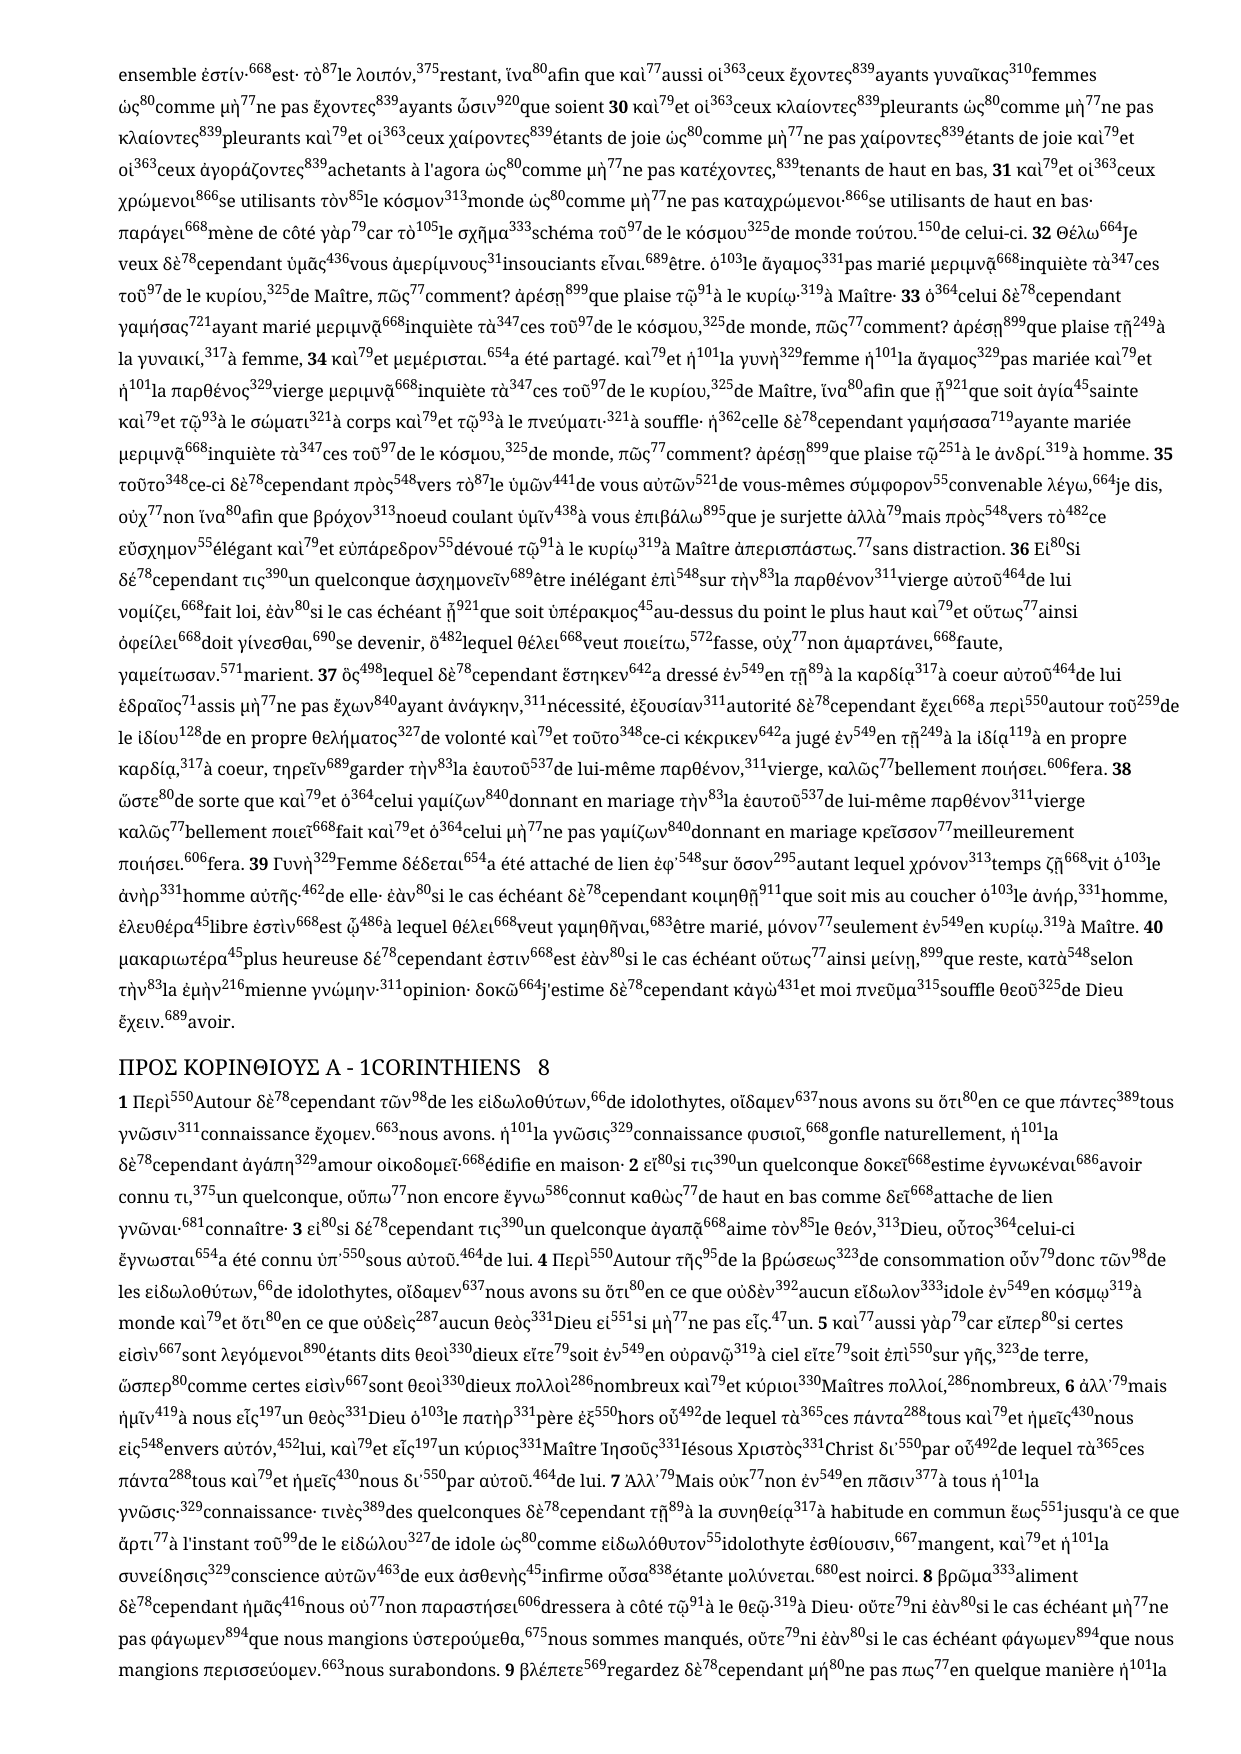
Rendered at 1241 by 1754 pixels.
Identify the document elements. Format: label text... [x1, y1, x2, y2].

text 1 Περὶ550Autour δὲ78cependant ὧν493de lesquels ἐγράψατε,583vous graphâtes, καλὸν49beau ἀνθρώπῳ319à être humain γυναικὸς323de femme μὴ77ne pas ἅπτεσθαι·690se toucher· 2 διὰ548par le fait de δὲ78cependant τὰς82les πορνείας310pornations ἕκαστος390chacun τὴν83la ἑαυτοῦ537de lui-même γυναῖκα311femme ἐχέτω572ait καὶ79et ἑκάστη388chacune τὸν245le ἴδιον115en propre ἄνδρα313homme ἐχέτω.572ait. 3 τῇ89à la γυναικὶ317à femme ὁ103le ἀνὴρ331homme τὴν83la ὀφειλὴν311débit ἀποδιδότω,572redonne, ὁμοίως77semblablement δὲ78cependant καὶ77aussi ἡ101la γυνὴ329femme τῷ91à le ἀνδρί.319à homme. 4 ἡ101la γυνὴ329femme τοῦ259de le ἰδίου128de en propre σώματος327de corps οὐκ77non ἐξουσιάζει668domine en autorité ἀλλ᾽79mais ὁ103le ἀνήρ,331homme, ὁμοίως77semblablement δὲ78cependant καὶ77aussi ὁ103le ἀνὴρ331homme τοῦ259de le ἰδίου128de en propre σώματος327de corps οὐκ77non ἐξουσιάζει668domine en autorité ἀλλ᾽79mais ἡ101la γυνή.329femme. 5 μὴ77ne pas ἀποστερεῖτε569spoliez ἀλλήλους,501les uns les autres, εἰ80si μήτι340ne serait-ce que ἂν340le cas échéant ἐκ550hors συμφώνου67de consonant πρὸς548vers καιρόν,313moment, ἵνα80afin que σχολάσητε896que vous vaquiez τῇ89à la προσευχῇ317à prière καὶ79et πάλιν77de nouveau ἐπὶ548sur τὸ87le αὐτὸ348même ἦτε,918que vous soyez, ἵνα80afin que μὴ77ne pas πειράζῃ921que mette en tentation ὑμᾶς436vous ὁ103le σατανᾶς331Satanas διὰ548par le fait de τὴν83la ἀκρασίαν311acrasie ὑμῶν.441de vous. 6 τοῦτο348ce-ci δὲ78cependant λέγω664je dis κατὰ548selon συγγνώμην311connaissance commune οὐ77non κατ᾽548selon ἐπιταγήν.311mandat. 7 θέλω664je veux δὲ78cependant πάντας268tous ἀνθρώπους312êtres humains εἶναι689être ὡς80comme καὶ77aussi ἐμαυτόν·507moi-même· ἀλλ᾽79mais ἕκαστος390chacun ἴδιον348en propre ἔχει668a χάρισμα315don de grâce ἐκ550hors θεοῦ,325de Dieu, ὁ364celui μὲν79certes οὕτως,77ainsi, ὁ364celui δὲ78cependant οὕτως.77ainsi. 8 Λέγω664Je dis δὲ78cependant τοῖς90à les ἀγάμοις318à pas mariés καὶ79et ταῖς88à les χήραις,316à veuves, καλὸν49beau αὐτοῖς457à eux ἐὰν80si le cas échéant μείνωσιν898que restent ὡς80comme κἀγώ·431et moi· 9 εἰ80si δὲ78cependant οὐκ77non ἐγκρατεύονται,673se ont force intérieure, γαμησάτωσαν,555marient, κρεῖττον49meilleur γάρ79car ἐστιν668est γαμῆσαι681marier ἢ79ou πυροῦσθαι.692être brûlé au feu. 10 Τοῖς351à Ceux δὲ78cependant γεγαμηκόσιν773à ayants mariés παραγγέλλω,664j'annonce à côté, οὐκ77non ἐγὼ431moi ἀλλ᾽79mais ὁ103le κύριος,331Maître, γυναῖκα311femme ἀπὸ550au loin ἀνδρὸς325de homme μὴ77ne pas χωρισθῆναι,683être séparé, 11 –935– ἐὰν80si le cas échéant δὲ78cependant καὶ77aussi χωρισθῇ,911que soit séparé, μενέτω572reste ἄγαμος329pas mariée ἢ79ou τῷ91à le ἀνδρὶ319à homme καταλλαγήτω,565soit échangé de haut en bas, –935– καὶ79et ἄνδρα313homme γυναῖκα311femme μὴ77ne pas ἀφιέναι.689abandonner. 12 Τοῖς90à Les δὲ78cependant λοιποῖς377à restants λέγω664je dis ἐγὼ431moi οὐχ77non ὁ103le κύριος·331Maître· εἴ80si τις287un quelconque ἀδελφὸς331frère γυναῖκα311femme ἔχει668a ἄπιστον2incroyante καὶ79et αὕτη362celle-ci συνευδοκεῖ668estime en bien avec οἰκεῖν689habiter maison μετ᾽550avec αὐτοῦ,464de lui, μὴ77ne pas ἀφιέτω572abandonne αὐτήν·450elle· 13 καὶ79et γυνὴ329femme εἴ80si τις285une quelconque ἔχει668a ἄνδρα313homme ἄπιστον4incroyant καὶ79et οὗτος364celui-ci συνευδοκεῖ668estime en bien avec οἰκεῖν689habiter maison μετ᾽550avec αὐτῆς,462de elle, μὴ77ne pas ἀφιέτω572abandonne τὸν245le ἄνδρα.313homme. 14 ἡγίασται654a été sanctifié γὰρ79car ὁ103le ἀνὴρ331homme ὁ103le ἄπιστος22incroyant ἐν549en τῇ249à la γυναικὶ317à femme καὶ79et ἡγίασται654a été sanctifié ἡ101la γυνὴ329femme ἡ101la ἄπιστος20incroyante ἐν549en τῷ91à le ἀδελφῷ·319à frère· ἐπεὶ80puisque ἄρα77par conséquent τὰ104les τέκνα332enfants ὑμῶν441de vous ἀκάθαρτά48impurs ἐστιν,668est, νῦν77maintenant δὲ78cependant ἅγιά48saints ἐστιν.668est. 15 εἰ80si δὲ78cependant ὁ103le ἄπιστος71incroyant χωρίζεται,680est séparé, χωριζέσθω·580soit séparé· οὐ77non δεδούλωται654a été esclavagé ὁ103le ἀδελφὸς331frère ἢ79ou ἡ101la ἀδελφὴ329soeur ἐν549en τοῖς92à les τοιούτοις·353à tels· ἐν549en δὲ78cependant εἰρήνῃ317à paix κέκληκεν642a appelé ἡμᾶς416nous ὁ103le θεός.331Dieu. 16 τί399quel γὰρ79car οἶδας,640tu as su, γύναι,335femme, εἰ80si τὸν85le ἄνδρα313homme σώσεις;604tu sauveras; ἢ79ou τί399quel οἶδας,640tu as su, ἄνερ,337homme, εἰ340si τὴν83la γυναῖκα311femme σώσεις;604tu sauveras; 17 Εἰ551Si μὴ77ne pas ἑκάστῳ378à chacun ὡς80comme ἐμέρισεν586partagea ὁ103le κύριος,331Maître, ἕκαστον373chacun ὡς80comme κέκληκεν642a appelé ὁ103le θεός,331Dieu, οὕτως77ainsi περιπατείτω.572piétine autour. καὶ79et οὕτως77ainsi ἐν549en ταῖς88à les ἐκκλησίαις316à églises πάσαις272à toutes διατάσσομαι.670je m'ordonne au-travers. 18 περιτετμημένος813ayant été circoncit τις390un quelconque ἐκλήθη,600fut appelé, μὴ77ne pas ἐπισπάσθω·576se tire sur· ἐν549en ἀκροβυστίᾳ317à prépuce κέκληταί654a été appelé τις,390un quelconque, μὴ77ne pas περιτεμνέσθω.580soit circoncit. 19 ἡ101la περιτομὴ329circoncision οὐδέν392aucun ἐστιν668est καὶ79et ἡ101la ἀκροβυστία329prépuce οὐδέν392aucun ἐστιν,668est, ἀλλὰ79mais τήρησις329garde ἐντολῶν322de commandements θεοῦ.325de Dieu. 20 ἕκαστος390chacun ἐν549en τῇ89à la κλήσει317à appellation ᾗ484à laquelle ἐκλήθη,600fut appelé, ἐν549en ταύτῃ350à celle-ci μενέτω.572reste. 21 δοῦλος331mâle esclave ἐκλήθης,598tu fus appelé, μή77ne pas σοι439à toi μελέτω·572soucie· ἀλλ᾽79mais εἰ80si καὶ77aussi δύνασαι672tu te peux ἐλεύθερος47libre γενέσθαι,682se devenir, μᾶλλον77davantage χρῆσαι.558te utilise. 22 ὁ364celui γὰρ79car ἐν549en κυρίῳ319à Maître κληθεὶς760ayant été appelé δοῦλος331mâle esclave ἀπελεύθερος331libre loin κυρίου325de Maître ἐστίν,668est, ὁμοίως77semblablement ὁ103le ἐλεύθερος71libre κληθεὶς760ayant été appelé δοῦλός331mâle esclave ἐστιν668est Χριστοῦ.325de Christ. 23 τιμῆς323de valeur ἠγοράσθητε·597vous fûtes acheté à l'agora· μὴ77ne pas γίνεσθε573que vous vous devenez δοῦλοι330mâles esclaves ἀνθρώπων.324de êtres humains. 24 ἕκαστος390chacun ἐν549en ᾧ488à lequel ἐκλήθη,600fut appelé, ἀδελφοί,336frères, ἐν549en τούτῳ354à ce-ci μενέτω572reste παρὰ549à côté θεῷ.319à Dieu. 25 Περὶ550Autour δὲ78cependant τῶν94de les παρθένων322de vierges ἐπιταγὴν311mandat κυρίου325de Maître οὐκ77non ἔχω,664j'ai, γνώμην311opinion δὲ78cependant δίδωμι664je donne ὡς80comme ἠλεημένος813ayant été fait miséricorde ὑπὸ550sous κυρίου325de Maître πιστὸς47croyable εἶναι.689être. 26 Νομίζω664Je fais loi οὖν79donc τοῦτο140ce-ci καλὸν34beau ὑπάρχειν689subsister διὰ548par le fait de τὴν83la ἐνεστῶσαν768ayante dressée dedans ἀνάγκην,311nécessité, ὅτι80en ce que καλὸν49beau ἀνθρώπῳ319à être humain τὸ366ce οὕτως77ainsi εἶναι.689être. 27 δέδεσαι652tu as été attaché de lien γυναικί,317à femme, μὴ77ne pas ζήτει570cherche λύσιν·311déliage· λέλυσαι652tu as été délié ἀπὸ550au loin γυναικός,323de femme, μὴ77ne pas ζήτει570cherche γυναῖκα.311femme. 28 ἐὰν80si le cas échéant δὲ78cependant καὶ77aussi γαμήσῃς,897que tu maries, οὐχ77non ἥμαρτες,584tu fautas, καὶ79et ἐὰν80si le cas échéant γήμῃ899que marie ἡ101la παρθένος,329vierge, οὐχ77non ἥμαρτεν·586fauta· θλῖψιν311oppression δὲ78cependant τῇ89à la σαρκὶ317à chair ἕξουσιν605auront οἱ102les τοιοῦτοι,363tels, ἐγὼ431moi δὲ78cependant ὑμῶν441de vous φείδομαι.670je m'épargne. 29 Τοῦτο348Ce-ci δέ78cependant φημι,664je déclare, ἀδελφοί,336frères, ὁ103le καιρὸς331moment συνεσταλμένος813ayant été équipé ensemble ἐστίν·668est· τὸ87le λοιπόν,375restant, ἵνα80afin que καὶ77aussi οἱ363ceux ἔχοντες839ayants γυναῖκας310femmes ὡς80comme μὴ77ne pas ἔχοντες839ayants ὦσιν920que soient 30 καὶ79et οἱ363ceux κλαίοντες839pleurants ὡς80comme μὴ77ne pas κλαίοντες839pleurants καὶ79et οἱ363ceux χαίροντες839étants de joie ὡς80comme μὴ77ne pas χαίροντες839étants de joie καὶ79et οἱ363ceux ἀγοράζοντες839achetants à l'agora ὡς80comme μὴ77ne pas κατέχοντες,839tenants de haut en bas, 31 καὶ79et οἱ363ceux χρώμενοι866se utilisants τὸν85le κόσμον313monde ὡς80comme μὴ77ne pas καταχρώμενοι·866se utilisants de haut en bas· παράγει668mène de côté γὰρ79car τὸ105le σχῆμα333schéma τοῦ97de le κόσμου325de monde τούτου.150de celui-ci. 32 Θέλω664Je veux δὲ78cependant ὑμᾶς436vous ἀμερίμνους31insouciants εἶναι.689être. ὁ103le ἄγαμος331pas marié μεριμνᾷ668inquiète τὰ347ces τοῦ97de le κυρίου,325de Maître, πῶς77comment? ἀρέσῃ899que plaise τῷ91à le κυρίῳ·319à Maître· 33 ὁ364celui δὲ78cependant γαμήσας721ayant marié μεριμνᾷ668inquiète τὰ347ces τοῦ97de le κόσμου,325de monde, πῶς77comment? ἀρέσῃ899que plaise τῇ249à la γυναικί,317à femme, 34 καὶ79et μεμέρισται.654a été partagé. καὶ79et ἡ101la γυνὴ329femme ἡ101la ἄγαμος329pas mariée καὶ79et ἡ101la παρθένος329vierge μεριμνᾷ668inquiète τὰ347ces τοῦ97de le κυρίου,325de Maître, ἵνα80afin que ᾖ921que soit ἁγία45sainte καὶ79et τῷ93à le σώματι321à corps καὶ79et τῷ93à le πνεύματι·321à souffle· ἡ362celle δὲ78cependant γαμήσασα719ayante mariée μεριμνᾷ668inquiète τὰ347ces τοῦ97de le κόσμου,325de monde, πῶς77comment? ἀρέσῃ899que plaise τῷ251à le ἀνδρί.319à homme. 35 τοῦτο348ce-ci δὲ78cependant πρὸς548vers τὸ87le ὑμῶν441de vous αὐτῶν521de vous-mêmes σύμφορον55convenable λέγω,664je dis, οὐχ77non ἵνα80afin que βρόχον313noeud coulant ὑμῖν438à vous ἐπιβάλω895que je surjette ἀλλὰ79mais πρὸς548vers τὸ482ce εὔσχημον55élégant καὶ79et εὐπάρεδρον55dévoué τῷ91à le κυρίῳ319à Maître ἀπερισπάστως.77sans distraction. 36 Εἰ80Si δέ78cependant τις390un quelconque ἀσχημονεῖν689être inélégant ἐπὶ548sur τὴν83la παρθένον311vierge αὐτοῦ464de lui νομίζει,668fait loi, ἐὰν80si le cas échéant ᾖ921que soit ὑπέρακμος45au-dessus du point le plus haut καὶ79et οὕτως77ainsi ὀφείλει668doit γίνεσθαι,690se devenir, ὃ482lequel θέλει668veut ποιείτω,572fasse, οὐχ77non ἁμαρτάνει,668faute, γαμείτωσαν.571marient. 37 ὃς498lequel δὲ78cependant ἕστηκεν642a dressé ἐν549en τῇ89à la καρδίᾳ317à coeur αὐτοῦ464de lui ἑδραῖος71assis μὴ77ne pas ἔχων840ayant ἀνάγκην,311nécessité, ἐξουσίαν311autorité δὲ78cependant ἔχει668a περὶ550autour τοῦ259de le ἰδίου128de en propre θελήματος327de volonté καὶ79et τοῦτο348ce-ci κέκρικεν642a jugé ἐν549en τῇ249à la ἰδίᾳ119à en propre καρδίᾳ,317à coeur, τηρεῖν689garder τὴν83la ἑαυτοῦ537de lui-même παρθένον,311vierge, καλῶς77bellement ποιήσει.606fera. 38 ὥστε80de sorte que καὶ79et ὁ364celui γαμίζων840donnant en mariage τὴν83la ἑαυτοῦ537de lui-même παρθένον311vierge καλῶς77bellement ποιεῖ668fait καὶ79et ὁ364celui μὴ77ne pas γαμίζων840donnant en mariage κρεῖσσον77meilleurement ποιήσει.606fera. 39 Γυνὴ329Femme δέδεται654a été attaché de lien ἐφ᾽548sur ὅσον295autant lequel χρόνον313temps ζῇ668vit ὁ103le ἀνὴρ331homme αὐτῆς·462de elle· ἐὰν80si le cas échéant δὲ78cependant κοιμηθῇ911que soit mis au coucher ὁ103le ἀνήρ,331homme, ἐλευθέρα45libre ἐστὶν668est ᾧ486à lequel θέλει668veut γαμηθῆναι,683être marié, μόνον77seulement ἐν549en κυρίῳ.319à Maître. 40 μακαριωτέρα45plus heureuse δέ78cependant ἐστιν668est ἐὰν80si le cas échéant οὕτως77ainsi μείνῃ,899que reste, κατὰ548selon τὴν83la ἐμὴν216mienne γνώμην·311opinion· δοκῶ664j'estime δὲ78cependant κἀγὼ431et moi πνεῦμα315souffle θεοῦ325de Dieu ἔχειν.689avoir. [118, 59, 1181, 1033]
text ΠΡΟΣ ΚΟΡΙΝΘΙΟΥΣ Α - 1CORINTHIENS 8 [118, 1052, 1181, 1082]
text 1 Περὶ550Autour δὲ78cependant τῶν98de les εἰδωλοθύτων,66de idolothytes, οἴδαμεν637nous avons su ὅτι80en ce que πάντες389tous γνῶσιν311connaissance ἔχομεν.663nous avons. ἡ101la γνῶσις329connaissance φυσιοῖ,668gonfle naturellement, ἡ101la δὲ78cependant ἀγάπη329amour οἰκοδομεῖ·668édifie en maison· 2 εἴ80si τις390un quelconque δοκεῖ668estime ἐγνωκέναι686avoir connu τι,375un quelconque, οὔπω77non encore ἔγνω586connut καθὼς77de haut en bas comme δεῖ668attache de lien γνῶναι·681connaître· 3 εἰ80si δέ78cependant τις390un quelconque ἀγαπᾷ668aime τὸν85le θεόν,313Dieu, οὗτος364celui-ci ἔγνωσται654a été connu ὑπ᾽550sous αὐτοῦ.464de lui. 4 Περὶ550Autour τῆς95de la βρώσεως323de consommation οὖν79donc τῶν98de les εἰδωλοθύτων,66de idolothytes, οἴδαμεν637nous avons su ὅτι80en ce que οὐδὲν392aucun εἴδωλον333idole ἐν549en κόσμῳ319à monde καὶ79et ὅτι80en ce que οὐδεὶς287aucun θεὸς331Dieu εἰ551si μὴ77ne pas εἷς.47un. 5 καὶ77aussi γὰρ79car εἴπερ80si certes εἰσὶν667sont λεγόμενοι890étants dits θεοὶ330dieux εἴτε79soit ἐν549en οὐρανῷ319à ciel εἴτε79soit ἐπὶ550sur γῆς,323de terre, ὥσπερ80comme certes εἰσὶν667sont θεοὶ330dieux πολλοὶ286nombreux καὶ79et κύριοι330Maîtres πολλοί,286nombreux, 6 ἀλλ᾽79mais ἡμῖν419à nous εἷς197un θεὸς331Dieu ὁ103le πατὴρ331père ἐξ550hors οὗ492de lequel τὰ365ces πάντα288tous καὶ79et ἡμεῖς430nous εἰς548envers αὐτόν,452lui, καὶ79et εἷς197un κύριος331Maître Ἰησοῦς331Iésous Χριστὸς331Christ δι᾽550par οὗ492de lequel τὰ365ces πάντα288tous καὶ79et ἡμεῖς430nous δι᾽550par αὐτοῦ.464de lui. 7 Ἀλλ᾽79Mais οὐκ77non ἐν549en πᾶσιν377à tous ἡ101la γνῶσις·329connaissance· τινὲς389des quelconques δὲ78cependant τῇ89à la συνηθείᾳ317à habitude en commun ἕως551jusqu'à ce que ἄρτι77à l'instant τοῦ99de le εἰδώλου327de idole ὡς80comme εἰδωλόθυτον55idolothyte ἐσθίουσιν,667mangent, καὶ79et ἡ101la συνείδησις329conscience αὐτῶν463de eux ἀσθενὴς45infirme οὖσα838étante μολύνεται.680est noirci. 8 βρῶμα333aliment δὲ78cependant ἡμᾶς416nous οὐ77non παραστήσει606dressera à côté τῷ91à le θεῷ·319à Dieu· οὔτε79ni ἐὰν80si le cas échéant μὴ77ne pas φάγωμεν894que nous mangions ὑστερούμεθα,675nous sommes manqués, οὔτε79ni ἐὰν80si le cas échéant φάγωμεν894que nous mangions περισσεύομεν.663nous surabondons. 9 βλέπετε569regardez δὲ78cependant μή80ne pas πως77en quelque manière ἡ101la ἐξουσία329autorité ὑμῶν441de vous αὕτη362celle-ci πρόσκομμα333achoppement γένηται905que se devienne τοῖς90à les ἀσθενέσιν.58à infirmes. 10 ἐὰν80si le cas échéant γάρ79car τις390un quelconque ἴδῃ899que voie τὸν346celui ἔχοντα822ayant γνῶσιν311connaissance ἐν549en εἰδωλείῳ321à temple d’idole κατακείμενον,849se couchant de haut en bas, οὐχὶ340non pas ἡ101la συνείδησις329conscience αὐτοῦ464de lui ἀσθενοῦς42de infirme ὄντος834de étant οἰκοδομηθήσεται619sera édifié en maison εἰς548envers τὸ348ce τὰ86les εἰδωλόθυτα54idolothytes ἐσθίειν;689manger; 11 ἀπόλλυται680est dépéri γὰρ79car ὁ364celui ἀσθενῶν840étant infirme ἐν549en τῇ89à la σῇ235à tienne γνώσει,317à connaissance, ὁ103le ἀδελφὸς331frère δι᾽548par le fait de ὃν480lequel Χριστὸς331Christ ἀπέθανεν.586mourut loin. 12 οὕτως77ainsi δὲ78cependant ἁμαρτάνοντες839fautants εἰς548envers τοὺς84les ἀδελφοὺς312frères καὶ79et τύπτοντες839tapants αὐτῶν463de eux τὴν83la συνείδησιν311conscience ἀσθενοῦσαν820étante infirme εἰς548envers Χριστὸν313Christ ἁμαρτάνετε.665vous fautez. 13 διόπερ79c'est pourquoi certes εἰ80si βρῶμα333aliment σκανδαλίζει668scandalise τὸν85le ἀδελφόν313frère μου,424de moi, οὐ77non μὴ77ne pas φάγω895que je mange κρέα314viandes εἰς548envers τὸν85le αἰῶνα,313ère, ἵνα80afin que μὴ77ne pas τὸν85le ἀδελφόν313frère μου424de moi σκανδαλίσω.895que je scandalise. [118, 1086, 1181, 1682]
